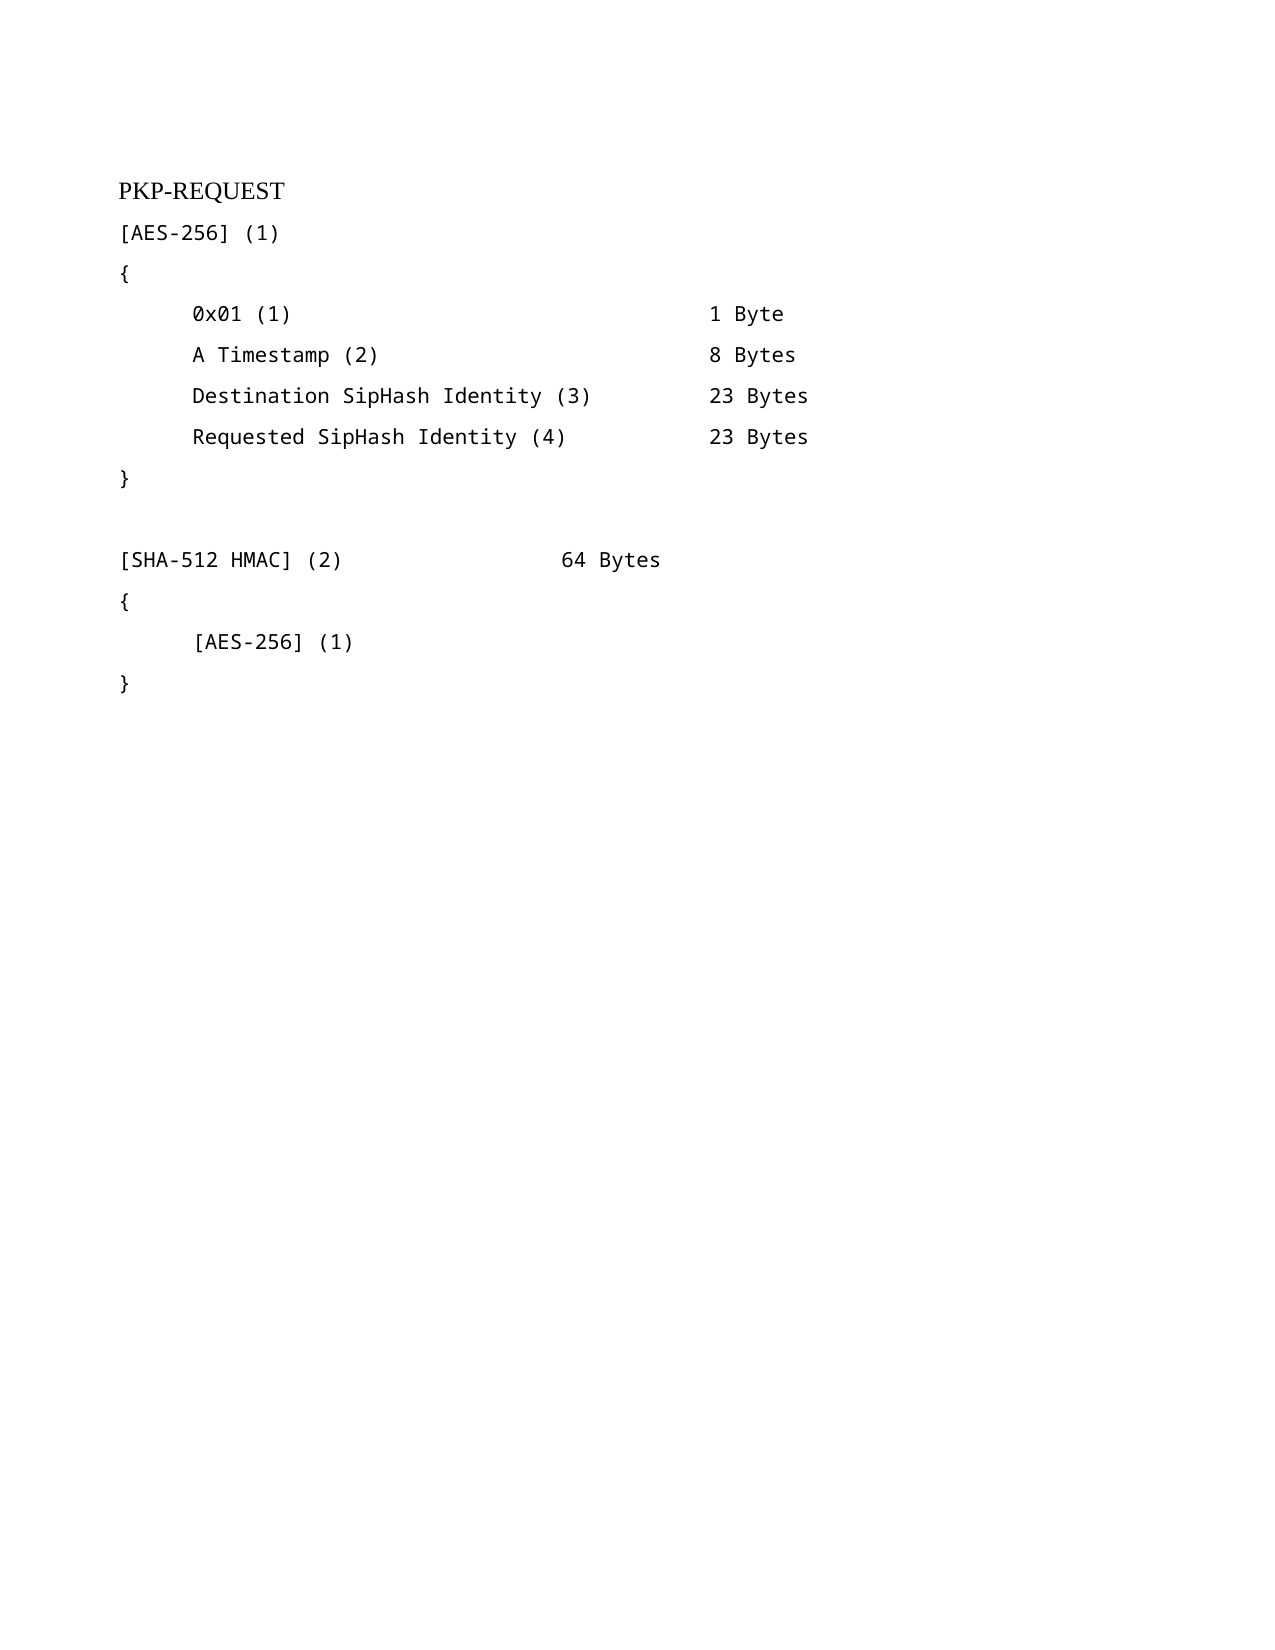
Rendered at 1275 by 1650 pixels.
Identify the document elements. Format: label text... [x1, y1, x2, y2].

text [AES-256] (1) [118, 218, 1157, 246]
text Destination SipHash Identity (3) 23 Bytes [118, 381, 1157, 410]
text { [118, 258, 1157, 287]
text } [118, 668, 1157, 696]
text Requested SipHash Identity (4) 23 Bytes [118, 422, 1157, 451]
text [SHA-512 HMAC] (2) 64 Bytes [118, 545, 1157, 573]
text { [118, 586, 1157, 614]
text 0x01 (1) 1 Byte [118, 299, 1157, 328]
text A Timestamp (2) 8 Bytes [118, 340, 1157, 369]
text [AES-256] (1) [118, 627, 1157, 655]
text } [118, 463, 1157, 492]
text PKP-REQUEST [118, 176, 1157, 205]
